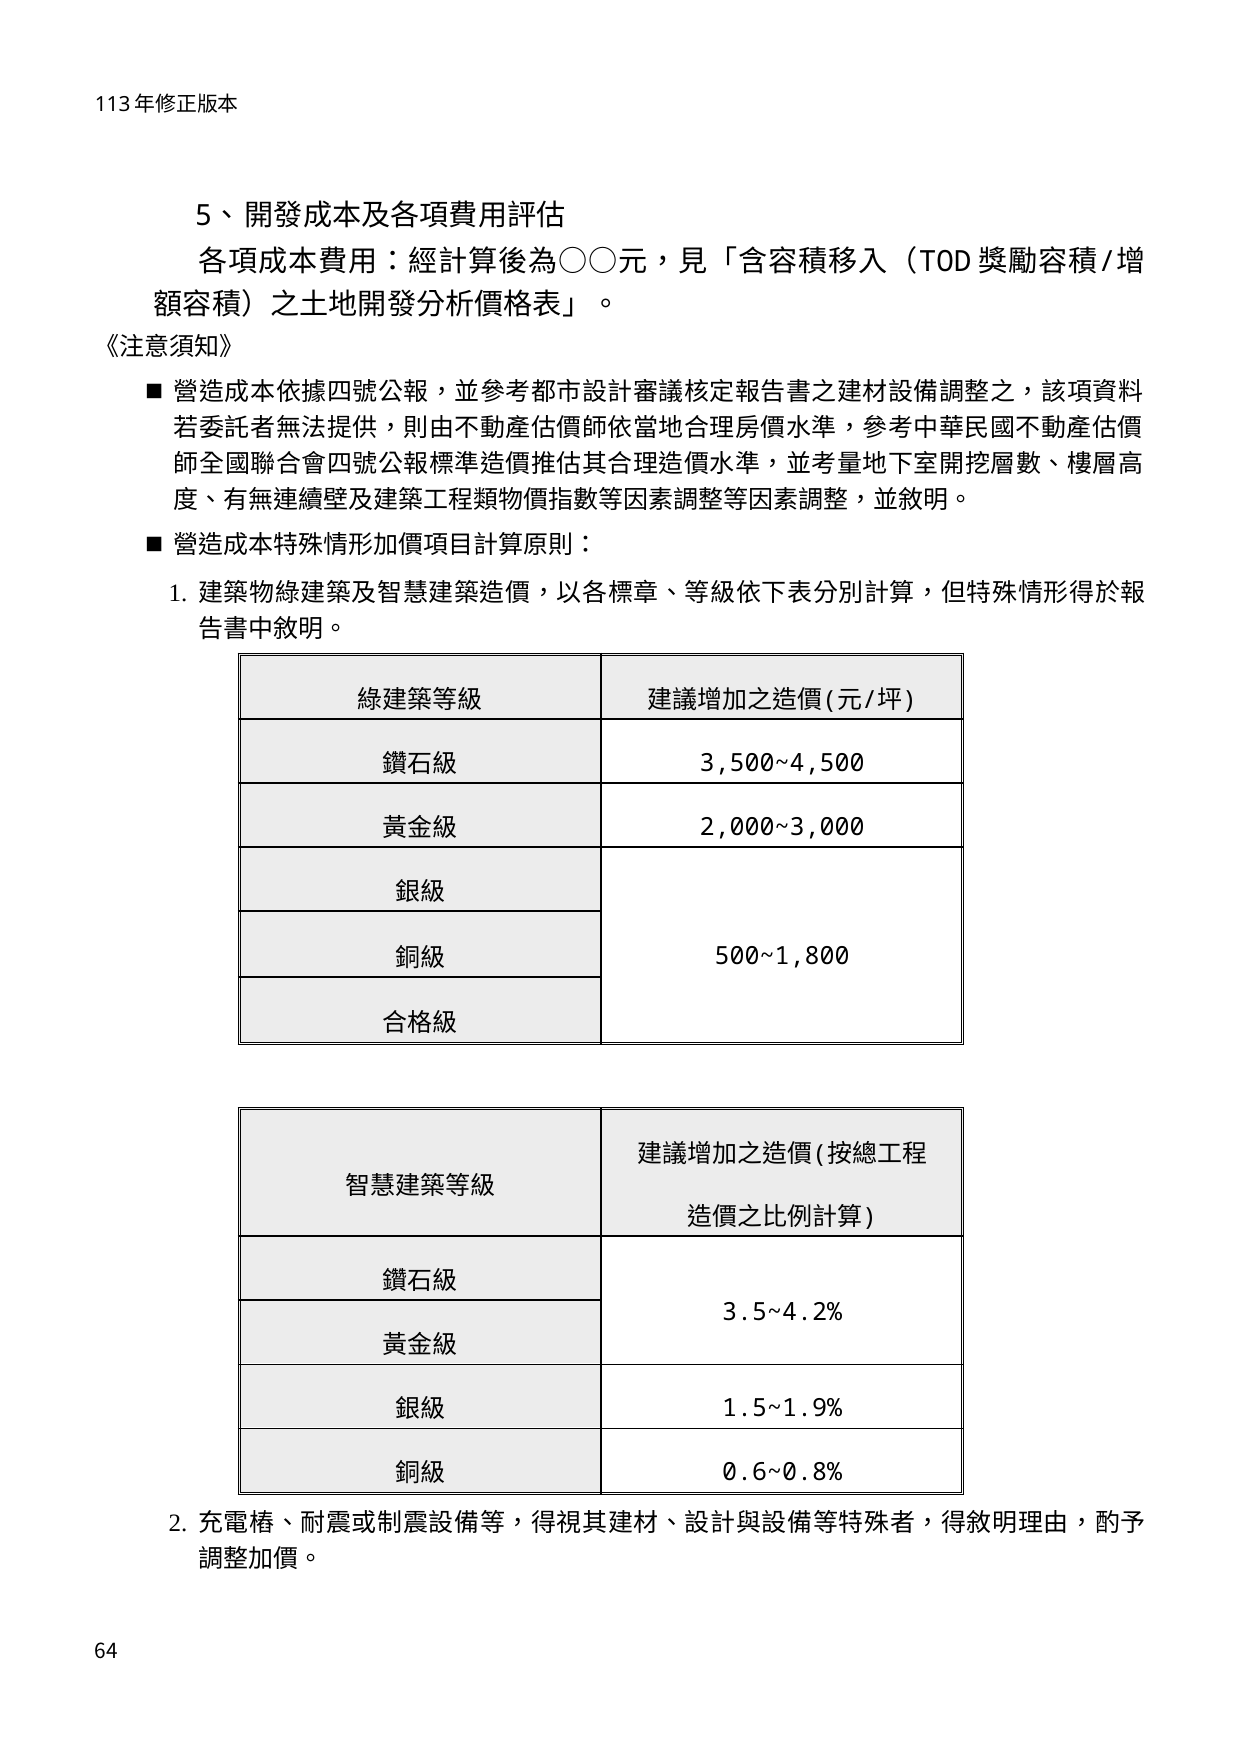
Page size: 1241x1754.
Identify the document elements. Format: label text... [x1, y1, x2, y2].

table_header 建議增加之造價(按總工程 造價之比例計算) [602, 1110, 961, 1235]
table_cell 2,000~3,000 [602, 784, 961, 846]
table_cell 黃金級 [241, 1301, 600, 1363]
table_cell 鑽石級 [241, 1237, 600, 1299]
list 營造成本特殊情形加價項目計算原則： [144, 524, 1146, 561]
table_cell 銀級 [241, 1365, 600, 1427]
table_cell 0.6~0.8% [602, 1429, 961, 1492]
table_cell 銀級 [241, 848, 600, 910]
table_cell 銅級 [241, 1429, 600, 1492]
list 營造成本依據四號公報，並參考都市設計審議核定報告書之建材設備調整之，該項資料若委託者無法提供，則由不動產估價師依當地合理房價水準，參考中華民國不動產估價師全國聯合會四號公報標準造價推估其合理造價水準，並考量地下室開挖層數、樓層高度、有無連續壁及建築工程類物價指數等因素調整等因素調整，並敘明。 [144, 371, 1146, 516]
table_cell 合格級 [241, 978, 600, 1042]
table_cell 500~1,800 [602, 848, 961, 1042]
text 各項成本費用：經計算後為○○元，見「含容積移入（TOD獎勵容積/增額容積）之土地開發分析價格表」。 [153, 238, 1146, 322]
table_header 建議增加之造價(元/坪) [602, 656, 961, 718]
table_header 智慧建築等級 [241, 1110, 600, 1235]
table_cell 銅級 [241, 912, 600, 976]
table_cell 1.5~1.9% [602, 1365, 961, 1427]
list 建築物綠建築及智慧建築造價，以各標章、等級依下表分別計算，但特殊情形得於報告書中敘明。 [168, 572, 1146, 645]
list 開發成本及各項費用評估 [194, 191, 1146, 234]
table_cell 鑽石級 [241, 720, 600, 782]
table_cell 3,500~4,500 [602, 720, 961, 782]
table_header 綠建築等級 [241, 656, 600, 718]
table_cell 3.5~4.2% [602, 1237, 961, 1363]
text 《注意須知》 [94, 327, 1146, 363]
list 充電樁、耐震或制震設備等，得視其建材、設計與設備等特殊者，得敘明理由，酌予調整加價。 [168, 1502, 1146, 1575]
table_cell 黃金級 [241, 784, 600, 846]
